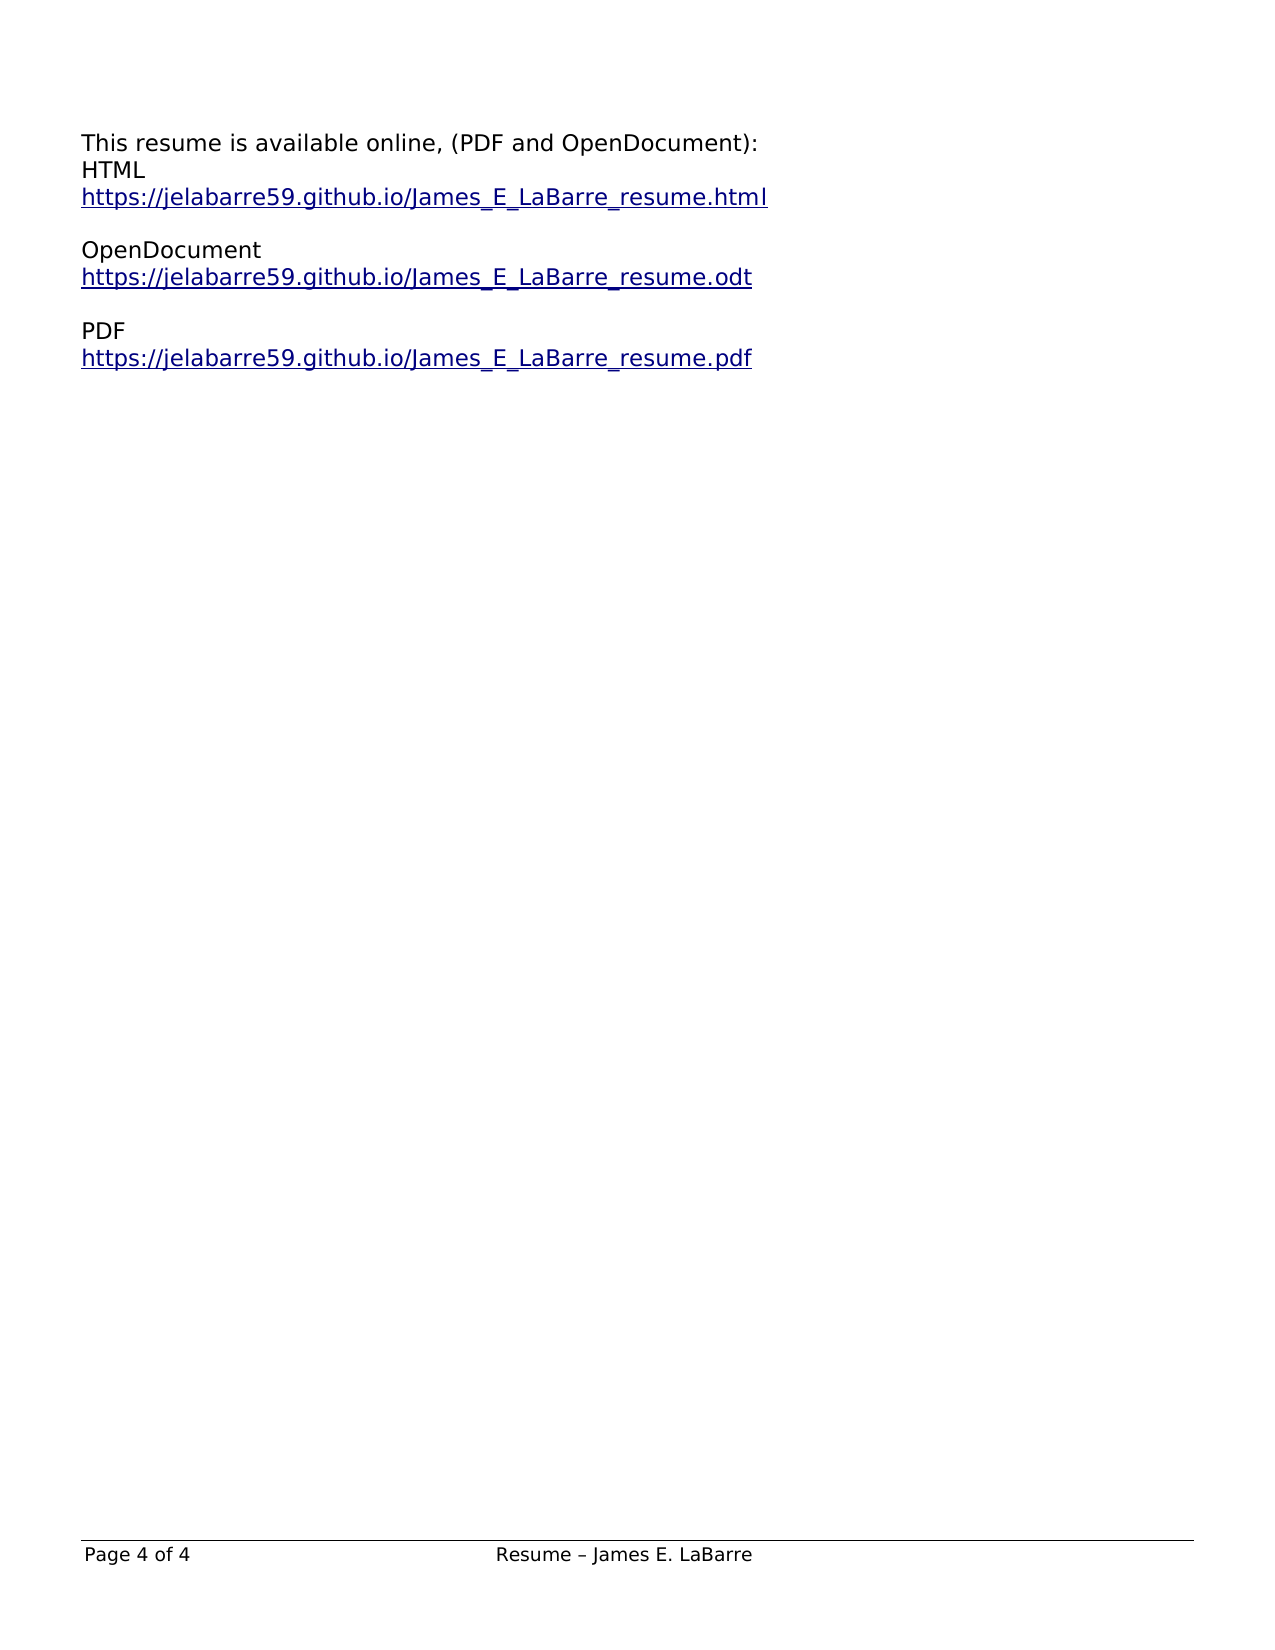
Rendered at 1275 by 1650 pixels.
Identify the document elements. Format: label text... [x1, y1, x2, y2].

subtitle https://jelabarre59.github.io/James_E_LaBarre_resume.odt [81, 264, 1194, 291]
subtitle This resume is available online, (PDF and OpenDocument): [81, 131, 1194, 157]
subtitle https://jelabarre59.github.io/James_E_LaBarre_resume.pdf [81, 345, 1194, 371]
subtitle HTML https://jelabarre59.github.io/James_E_LaBarre_resume.html [81, 157, 1194, 211]
subtitle OpenDocument [81, 238, 1194, 264]
subtitle PDF [81, 318, 1194, 345]
